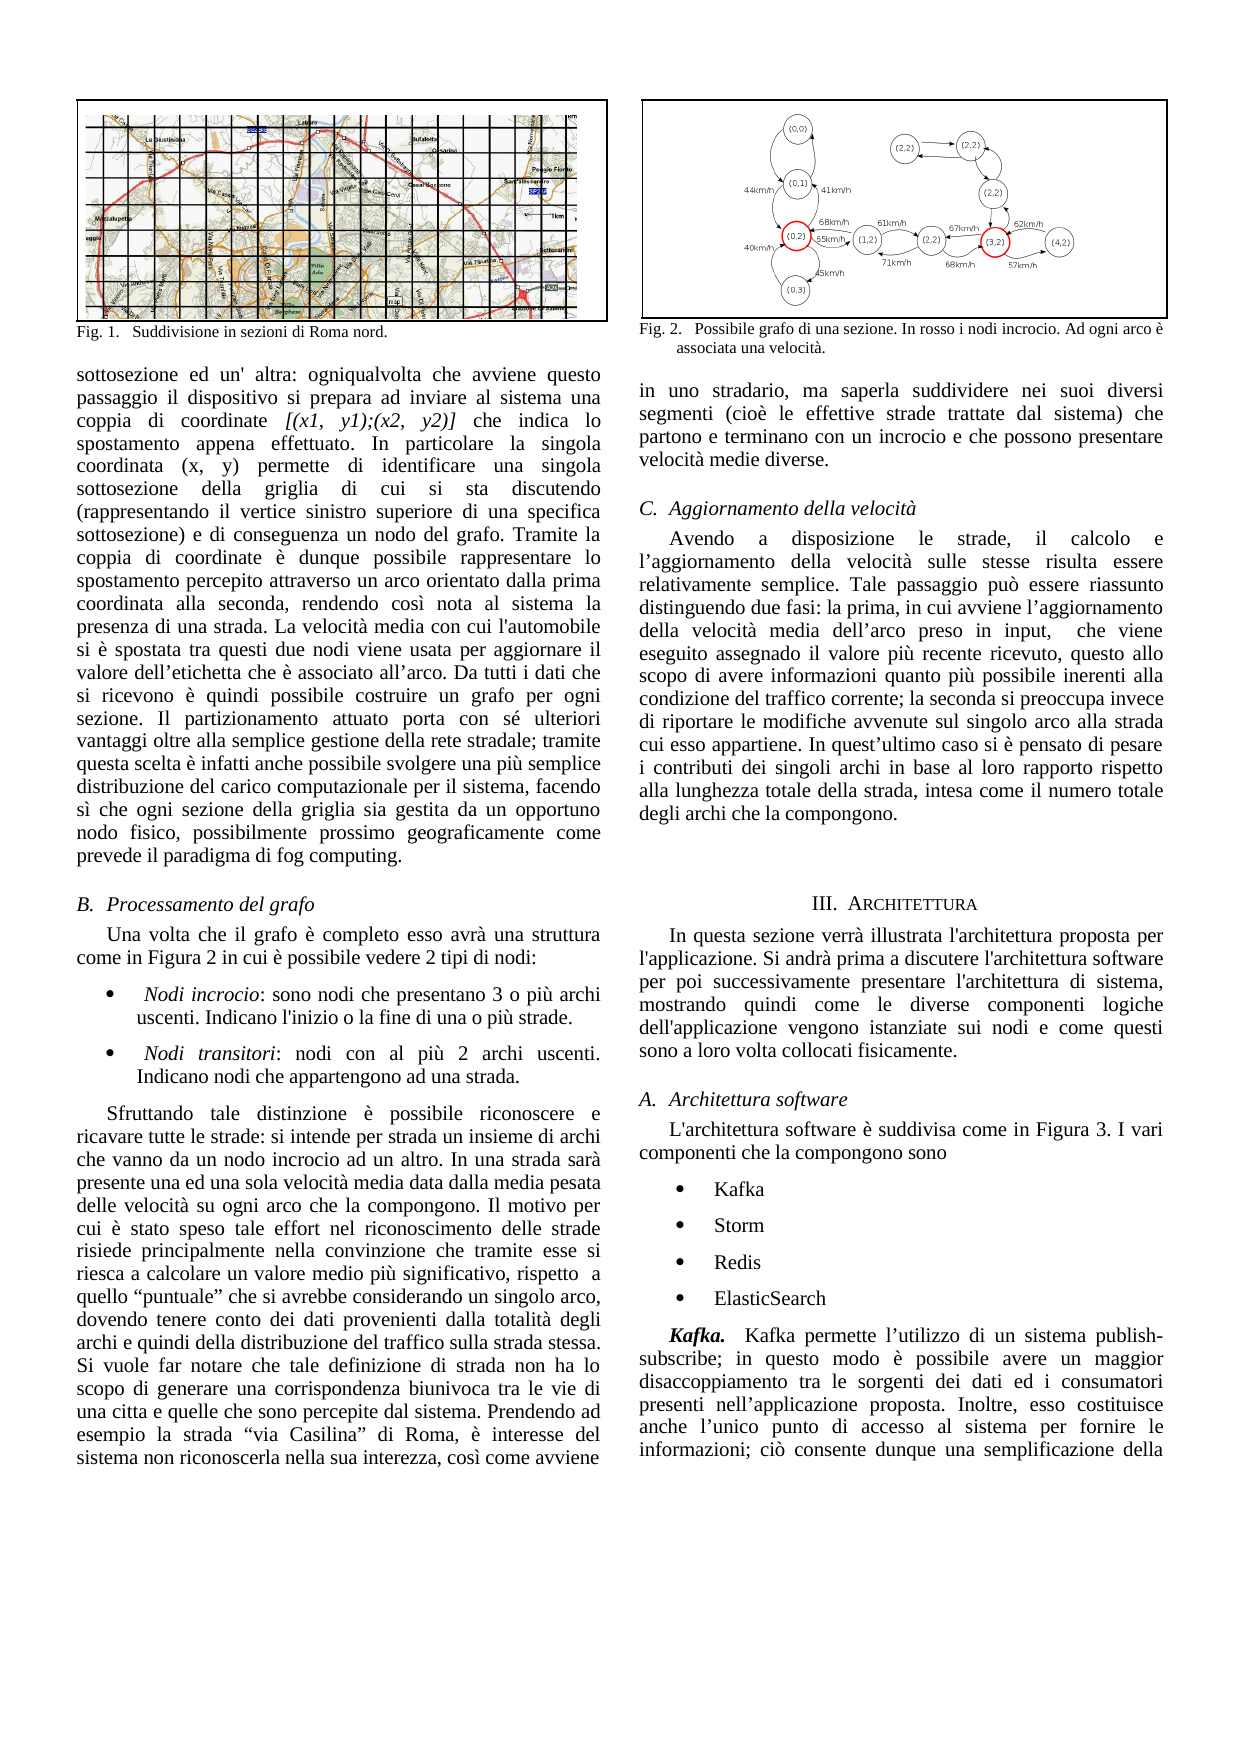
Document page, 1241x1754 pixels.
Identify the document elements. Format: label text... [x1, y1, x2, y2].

text Sfruttando tale distinzione è possibile riconoscere e ricavare tutte le strade: si intende per strada un insieme di archi che vanno da un nodo incrocio ad un altro. In una strada sarà presente una ed una sola velocità media data dalla media pesata delle velocità su ogni arco che la compongono. Il motivo per cui è stato speso tale effort nel riconoscimento delle strade risiede principalmente nella convinzione che tramite esse si riesca a calcolare un valore medio più significativo, rispetto a quello “puntuale” che si avrebbe considerando un singolo arco, dovendo tenere conto dei dati provenienti dalla totalità degli archi e quindi della distribuzione del traffico sulla strada stessa. Si vuole far notare che tale definizione di strada non ha lo scopo di generare una corrispondenza biunivoca tra le vie di una citta e quelle che sono percepite dal sistema. Prendendo ad esempio la strada “via Casilina” di Roma, è interesse del sistema non riconoscerla nella sua interezza, così come avviene [76, 1101, 601, 1469]
list Nodi incrocio: sono nodi che presentano 3 o più archi uscenti. Indicano l'inizio o la fine di una o più strade. [106, 982, 601, 1029]
list Suddivisione in sezioni di Roma nord. [76, 322, 601, 341]
list ElasticSearch [676, 1286, 1164, 1310]
text in uno stradario, ma saperla suddividere nei suoi diversi segmenti (cioè le effettive strade trattate dal sistema) che partono e terminano con un incrocio e che possono presentare velocità medie diverse. [639, 378, 1164, 471]
text L'architettura software è suddivisa come in Figura 3. I vari componenti che la compongono sono [639, 1117, 1164, 1164]
list Nodi transitori: nodi con al più 2 archi uscenti. Indicano nodi che appartengono ad una strada. [106, 1041, 601, 1088]
subtitle Architettura software [639, 1087, 1164, 1111]
subtitle Architettura [639, 891, 1164, 915]
list [643, 101, 1166, 317]
subtitle Aggiornamento della velocità [639, 496, 1164, 520]
list Possibile grafo di una sezione. In rosso i nodi incrocio. Ad ogni arco è associata una velocità. [639, 101, 1164, 357]
list Kafka [676, 1177, 1164, 1201]
picture [732, 108, 1078, 308]
text In questa sezione verrà illustrata l'architettura proposta per l'applicazione. Si andrà prima a discutere l'architettura software per poi successivamente presentare l'architettura di sistema, mostrando quindi come le diverse componenti logiche dell'applicazione vengono istanziate sui nodi e come questi sono a loro volta collocati fisicamente. [639, 923, 1164, 1062]
list [78, 101, 606, 320]
text Avendo a disposizione le strade, il calcolo e l’aggiornamento della velocità sulle stesse risulta essere relativamente semplice. Tale passaggio può essere riassunto distinguendo due fasi: la prima, in cui avviene l’aggiornamento della velocità media dell’arco preso in input, che viene eseguito assegnado il valore più recente ricevuto, questo allo scopo di avere informazioni quanto più possibile inerenti alla condizione del traffico corrente; la seconda si preoccupa invece di riportare le modifiche avvenute sul singolo arco alla strada cui esso appartiene. In quest’ultimo caso si è pensato di pesare i contributi dei singoli archi in base al loro rapporto rispetto alla lunghezza totale della strada, intesa come il numero totale degli archi che la compongono. [639, 526, 1164, 825]
subtitle Processamento del grafo [76, 892, 601, 916]
text Kafka. Kafka permette l’utilizzo di un sistema publish-subscribe; in questo modo è possibile avere un maggior disaccoppiamento tra le sorgenti dei dati ed i consumatori presenti nell’applicazione proposta. Inoltre, esso costituisce anche l’unico punto di accesso al sistema per fornire le informazioni; ciò consente dunque una semplificazione della [639, 1323, 1164, 1461]
text sottosezione ed un' altra: ogniqualvolta che avviene questo passaggio il dispositivo si prepara ad inviare al sistema una coppia di coordinate [(x1, y1);(x2, y2)] che indica lo spostamento appena effettuato. In particolare la singola coordinata (x, y) permette di identificare una singola sottosezione della griglia di cui si sta discutendo (rappresentando il vertice sinistro superiore di una specifica sottosezione) e di conseguenza un nodo del grafo. Tramite la coppia di coordinate è dunque possibile rappresentare lo spostamento percepito attraverso un arco orientato dalla prima coordinata alla seconda, rendendo così nota al sistema la presenza di una strada. La velocità media con cui l'automobile si è spostata tra questi due nodi viene usata per aggiornare il valore dell’etichetta che è associato all’arco. Da tutti i dati che si ricevono è quindi possibile costruire un grafo per ogni sezione. Il partizionamento attuato porta con sé ulteriori vantaggi oltre alla semplice gestione della rete stradale; tramite questa scelta è infatti anche possibile svolgere una più semplice distribuzione del carico computazionale per il sistema, facendo sì che ogni sezione della griglia sia gestita da un opportuno nodo fisico, possibilmente prossimo geograficamente come prevede il paradigma di fog computing. [76, 362, 601, 867]
list Storm [676, 1213, 1164, 1237]
list Redis [676, 1250, 1164, 1274]
text Una volta che il grafo è completo esso avrà una struttura come in Figura 2 in cui è possibile vedere 2 tipi di nodi: [76, 922, 601, 969]
